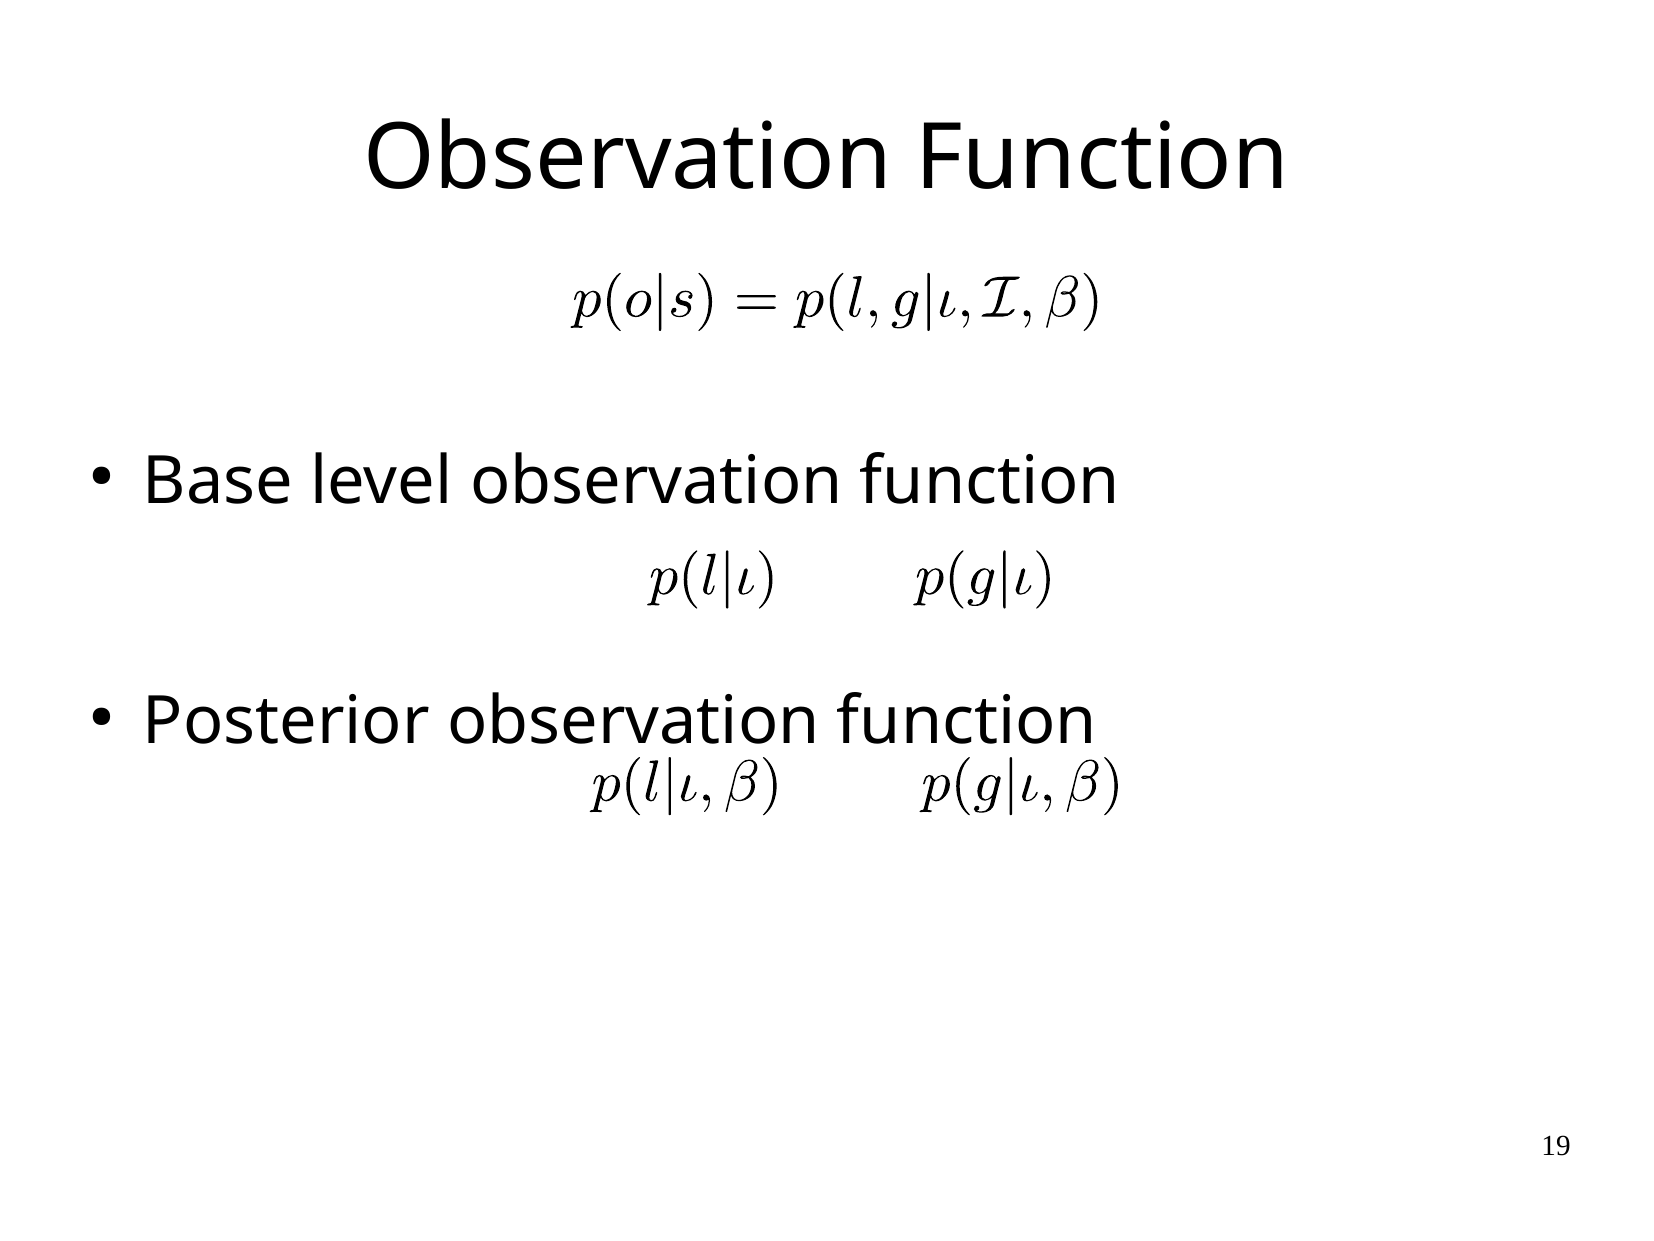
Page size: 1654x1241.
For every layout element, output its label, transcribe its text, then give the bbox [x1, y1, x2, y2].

text_box [589, 757, 783, 816]
text_box [570, 272, 1103, 332]
text_box [919, 757, 1124, 816]
title Observation Function [82, 49, 1571, 257]
text_box [913, 550, 1056, 609]
text_box [647, 550, 779, 609]
list Base level observation function Posterior observation function [71, 431, 1561, 1152]
